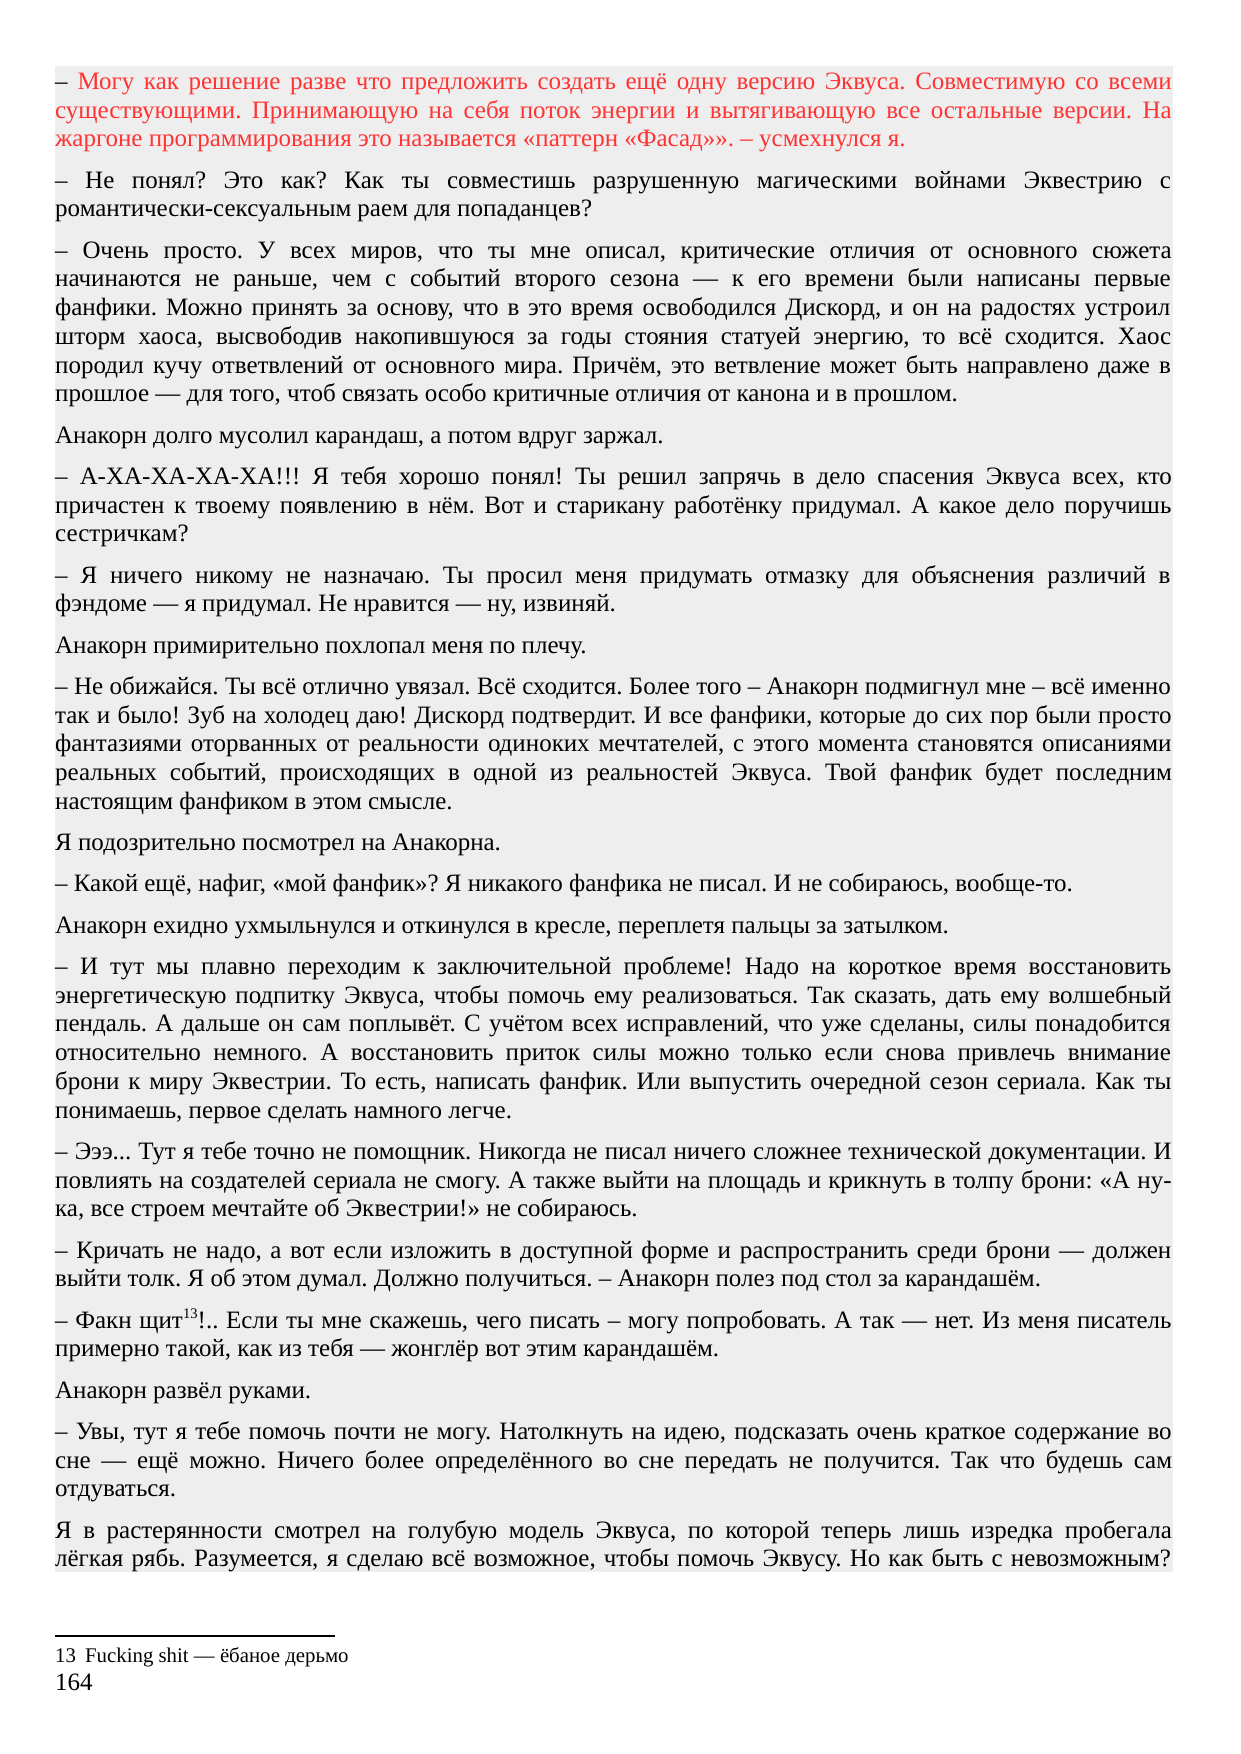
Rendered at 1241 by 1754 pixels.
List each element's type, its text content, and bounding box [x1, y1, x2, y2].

text Я в растерянности смотрел на голубую модель Эквуса, по которой теперь лишь изредка пробегала лёгкая рябь. Разумеется, я сделаю всё возможное, чтобы помочь Эквусу. Но как быть с невозможным? [55, 1515, 1173, 1572]
text Анакорн развёл руками. [55, 1375, 1173, 1403]
text – А-ХА-ХА-ХА-ХА!!! Я тебя хорошо понял! Ты решил запрячь в дело спасения Эквуса всех, кто причастен к твоему появлению в нём. Вот и старикану работёнку придумал. А какое дело поручишь сестричкам? [55, 461, 1173, 547]
text – Эээ... Тут я тебе точно не помощник. Никогда не писал ничего сложнее технической документации. И повлиять на создателей сериала не смогу. А также выйти на площадь и крикнуть в толпу брони: «А ну-ка, все строем мечтайте об Эквестрии!» не собираюсь. [55, 1136, 1173, 1222]
text – Увы, тут я тебе помочь почти не могу. Натолкнуть на идею, подсказать очень краткое содержание во сне — ещё можно. Ничего более определённого во сне передать не получится. Так что будешь сам отдуваться. [55, 1416, 1173, 1502]
text – И тут мы плавно переходим к заключительной проблеме! Надо на короткое время восстановить энергетическую подпитку Эквуса, чтобы помочь ему реализоваться. Так сказать, дать ему волшебный пендаль. А дальше он сам поплывёт. С учётом всех исправлений, что уже сделаны, силы понадобится относительно немного. А восстановить приток силы можно только если снова привлечь внимание брони к миру Эквестрии. То есть, написать фанфик. Или выпустить очередной сезон сериала. Как ты понимаешь, первое сделать намного легче. [55, 951, 1173, 1123]
text – Не понял? Это как? Как ты совместишь разрушенную магическими войнами Эквестрию с романтически-сексуальным раем для попаданцев? [55, 165, 1173, 222]
text – Кричать не надо, а вот если изложить в доступной форме и распространить среди брони — должен выйти толк. Я об этом думал. Должно получиться. – Анакорн полез под стол за карандашём. [55, 1235, 1173, 1292]
text – Очень просто. У всех миров, что ты мне описал, критические отличия от основного сюжета начинаются не раньше, чем с событий второго сезона — к его времени были написаны первые фанфики. Можно принять за основу, что в это время освободился Дискорд, и он на радостях устроил шторм хаоса, высвободив накопившуюся за годы стояния статуей энергию, то всё сходится. Хаос породил кучу ответвлений от основного мира. Причём, это ветвление может быть направлено даже в прошлое — для того, чтоб связать особо критичные отличия от канона и в прошлом. [55, 235, 1173, 407]
text Анакорн ехидно ухмыльнулся и откинулся в кресле, переплетя пальцы за затылком. [55, 910, 1173, 938]
text Fucking shit — ёбаное дерьмо [55, 1642, 1173, 1667]
text Анакорн долго мусолил карандаш, а потом вдруг заржал. [55, 420, 1173, 448]
text – Могу как решение разве что предложить создать ещё одну версию Эквуса. Совместимую со всеми существующими. Принимающую на себя поток энергии и вытягивающую все остальные версии. На жаргоне программирования это называется «паттерн «Фасад»». – усмехнулся я. [55, 66, 1173, 152]
text – Я ничего никому не назначаю. Ты просил меня придумать отмазку для объяснения различий в фэндоме — я придумал. Не нравится — ну, извиняй. [55, 560, 1173, 617]
text – Не обижайся. Ты всё отлично увязал. Всё сходится. Более того – Анакорн подмигнул мне – всё именно так и было! Зуб на холодец даю! Дискорд подтвердит. И все фанфики, которые до сих пор были просто фантазиями оторванных от реальности одиноких мечтателей, с этого момента становятся описаниями реальных событий, происходящих в одной из реальностей Эквуса. Твой фанфик будет последним настоящим фанфиком в этом смысле. [55, 671, 1173, 815]
text Я подозрительно посмотрел на Анакорна. [55, 827, 1173, 856]
text – Какой ещё, нафиг, «мой фанфик»? Я никакого фанфика не писал. И не собираюсь, вообще-то. [55, 868, 1173, 897]
text – Факн щит!.. Если ты мне скажешь, чего писать – могу попробовать. А так — нет. Из меня писатель примерно такой, как из тебя — жонглёр вот этим карандашём. [55, 1305, 1173, 1362]
text Анакорн примирительно похлопал меня по плечу. [55, 630, 1173, 658]
